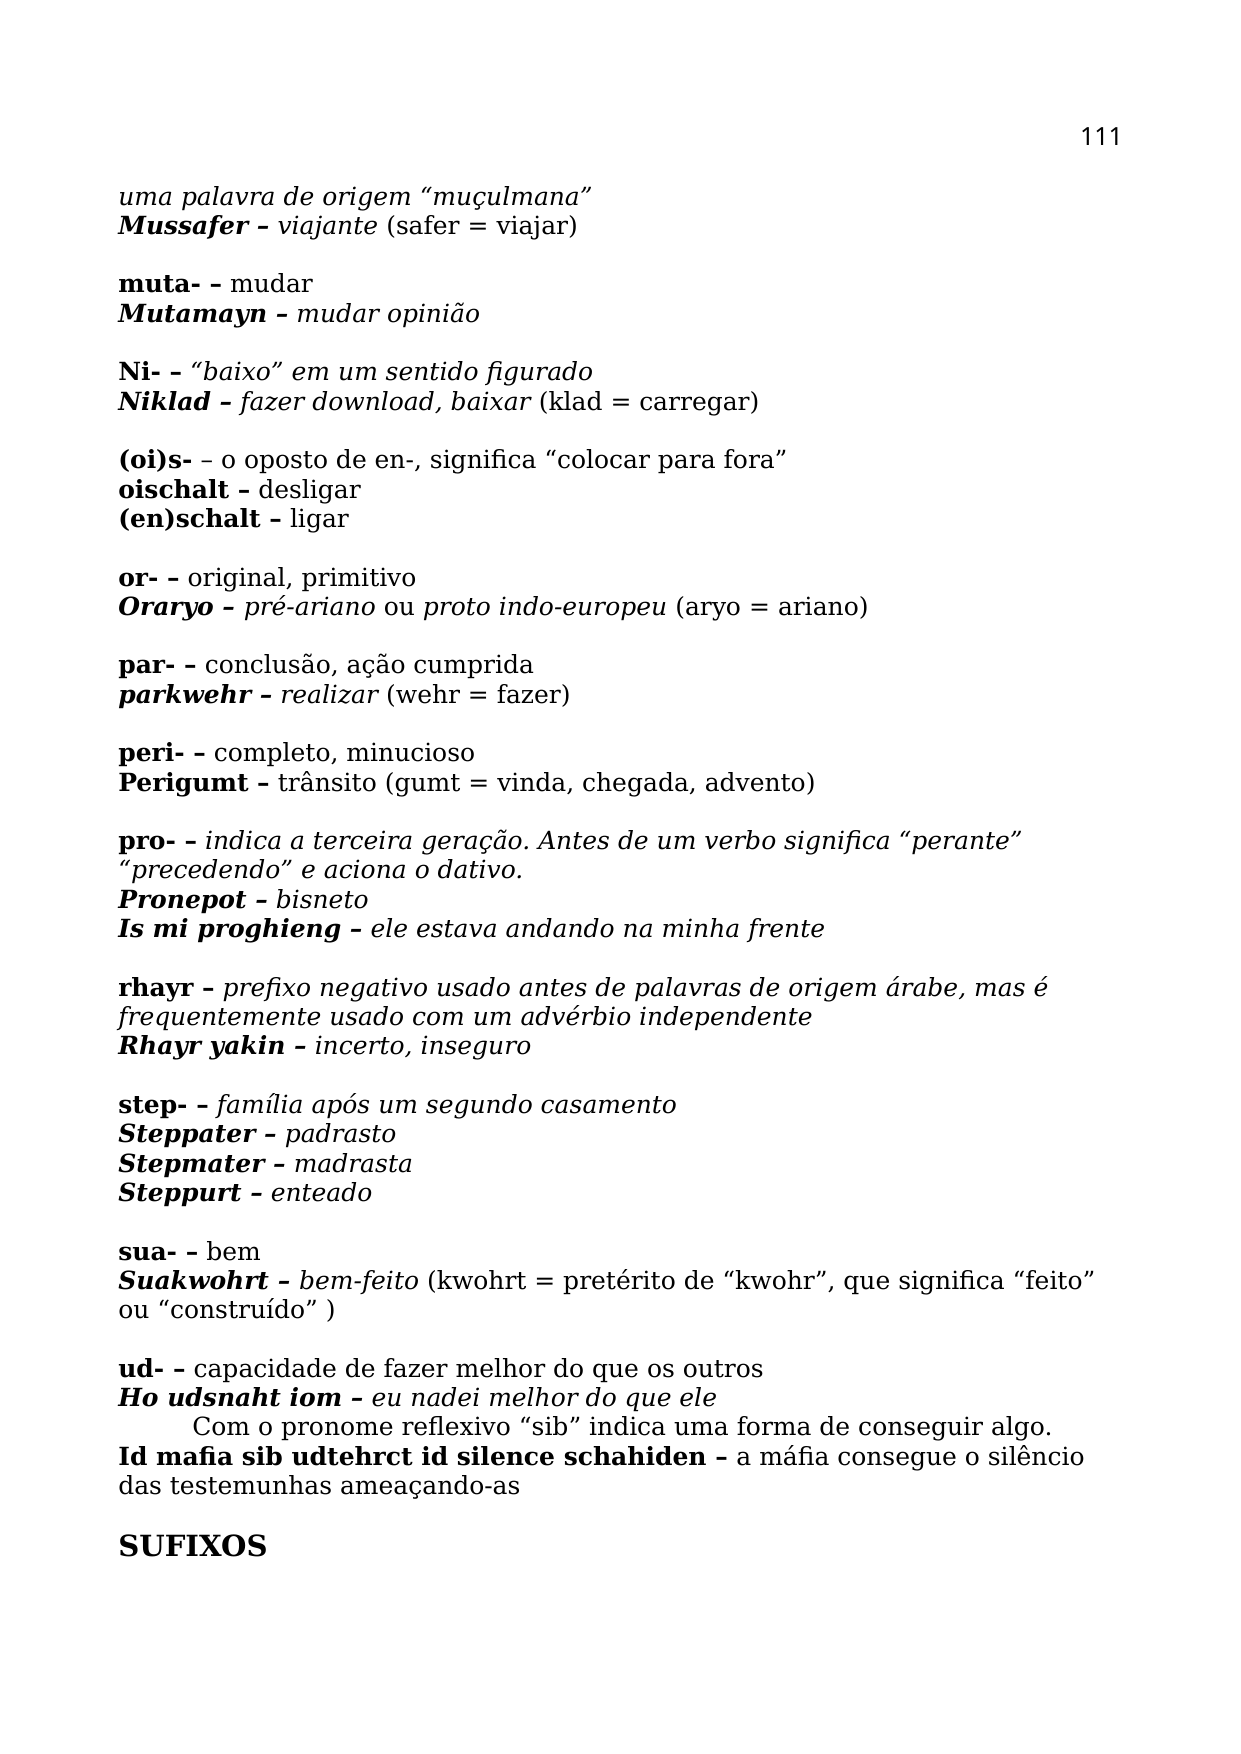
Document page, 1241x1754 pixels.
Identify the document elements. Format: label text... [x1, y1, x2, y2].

text Niklad – fazer download, baixar (klad = carregar) [118, 387, 1123, 416]
text oischalt – desligar [118, 474, 1123, 504]
text peri- – completo, minucioso [118, 738, 1123, 768]
text Is mi proghieng – ele estava andando na minha frente [118, 914, 1123, 943]
text Mussafer – viajante (safer = viajar) [118, 211, 1123, 240]
text Stepmater – madrasta [118, 1148, 1123, 1178]
subtitle SUFIXOS [118, 1529, 1123, 1563]
text Pronepot – bisneto [118, 885, 1123, 914]
text Id mafia sib udtehrct id silence schahiden – a máfia consegue o silêncio das testemunhas ameaçando-as [118, 1441, 1123, 1500]
text or- – original, primitivo [118, 562, 1123, 592]
text Mutamayn – mudar opinião [118, 299, 1123, 328]
text par- – conclusão, ação cumprida [118, 650, 1123, 680]
text muta- – mudar [118, 269, 1123, 299]
text Ni- – “baixo” em um sentido figurado [118, 357, 1123, 387]
text Suakwohrt – bem-feito (kwohrt = pretérito de “kwohr”, que significa “feito” ou “construído” ) [118, 1266, 1123, 1324]
text Oraryo – pré-ariano ou proto indo-europeu (aryo = ariano) [118, 592, 1123, 621]
text parkwehr – realizar (wehr = fazer) [118, 680, 1123, 709]
text Perigumt – trânsito (gumt = vinda, chegada, advento) [118, 768, 1123, 797]
text (oi)s- – o oposto de en-, significa “colocar para fora” [118, 445, 1123, 474]
text Steppurt – enteado [118, 1178, 1123, 1207]
text Ho udsnaht iom – eu nadei melhor do que ele [118, 1383, 1123, 1412]
text sua- – bem [118, 1236, 1123, 1266]
text pro- – indica a terceira geração. Antes de um verbo significa “perante” “precedendo” e aciona o dativo. [118, 826, 1123, 885]
text uma palavra de origem “muçulmana” [118, 182, 1123, 211]
text (en)schalt – ligar [118, 504, 1123, 533]
text step- – família após um segundo casamento [118, 1090, 1123, 1119]
text rhayr – prefixo negativo usado antes de palavras de origem árabe, mas é frequentemente usado com um advérbio independente [118, 973, 1123, 1031]
text Com o pronome reflexivo “sib” indica uma forma de conseguir algo. [118, 1412, 1123, 1441]
text Steppater – padrasto [118, 1119, 1123, 1148]
text Rhayr yakin – incerto, inseguro [118, 1031, 1123, 1061]
text ud- – capacidade de fazer melhor do que os outros [118, 1353, 1123, 1383]
